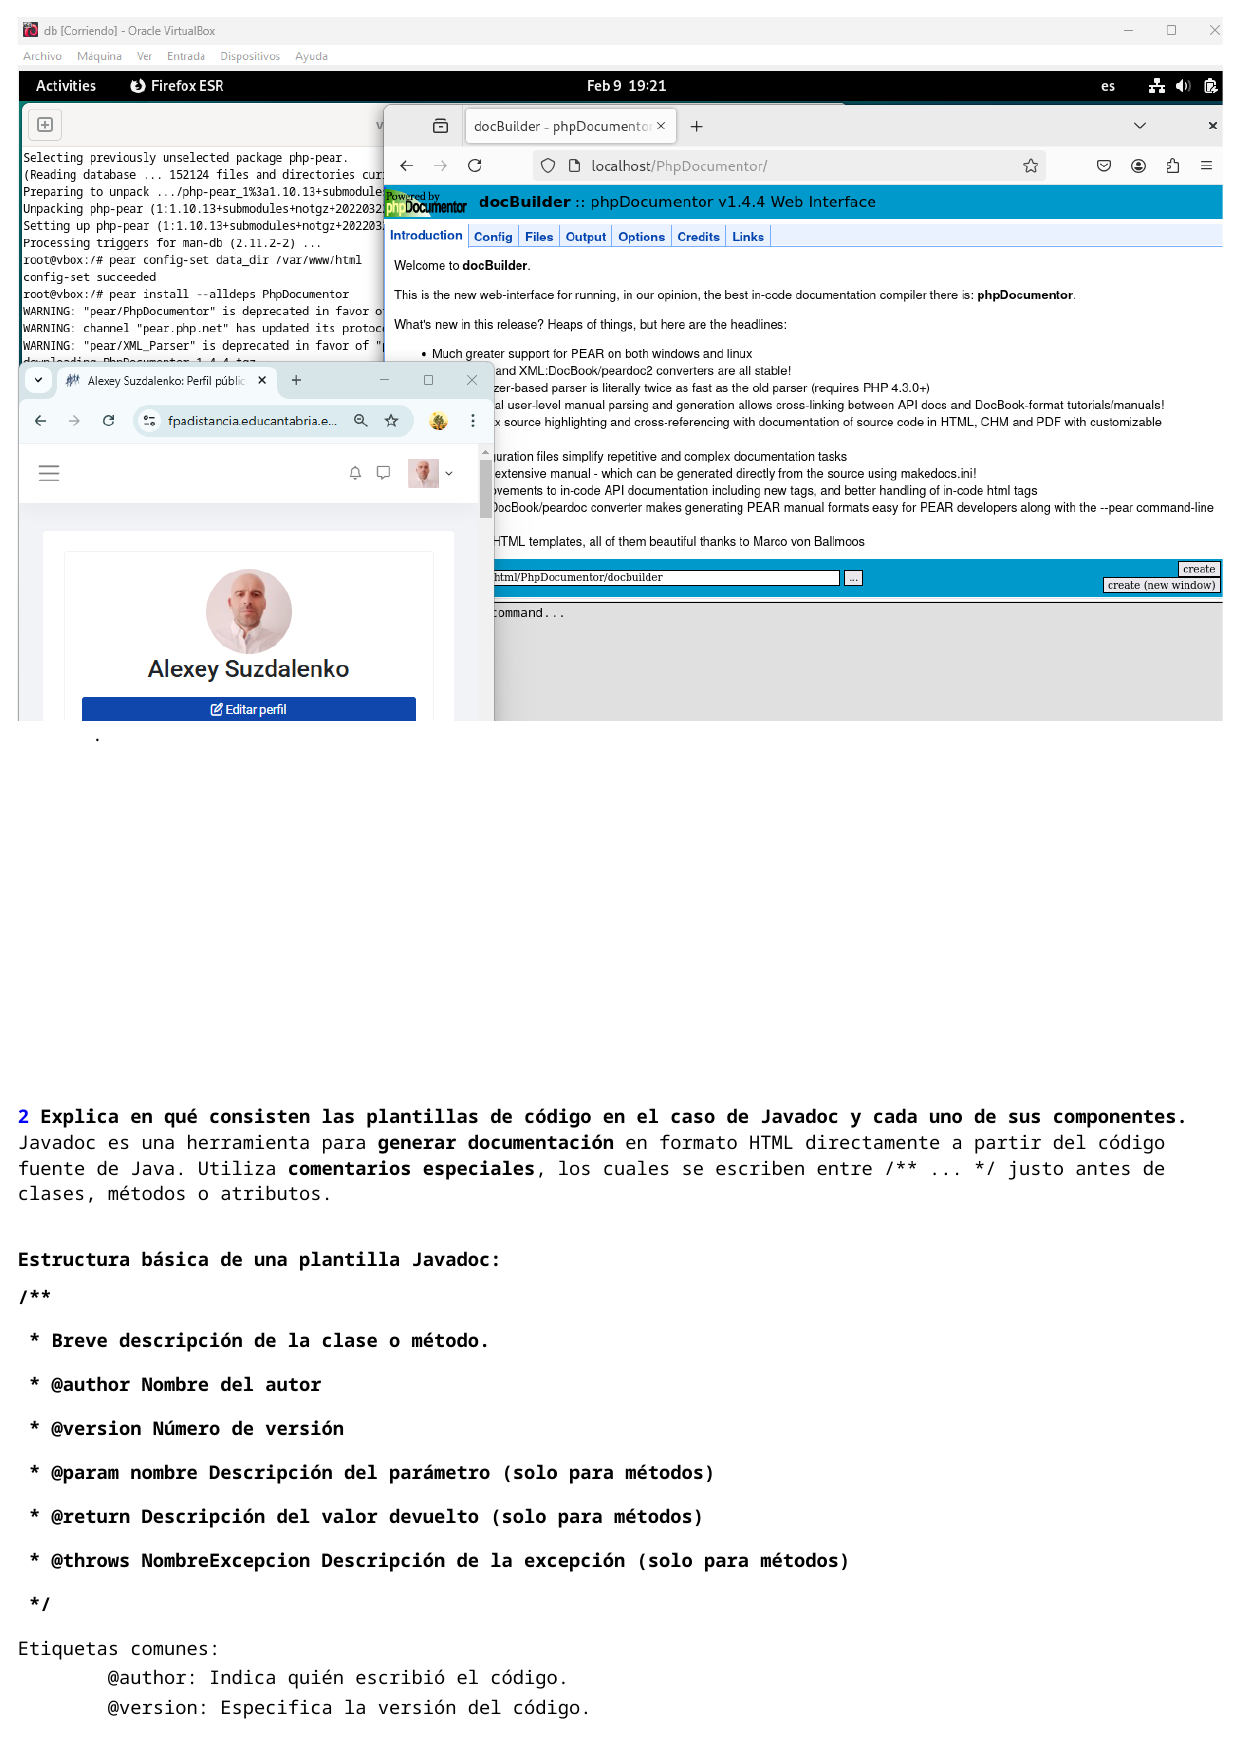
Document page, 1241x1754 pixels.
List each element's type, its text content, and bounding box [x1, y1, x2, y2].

subtitle Estructura básica de una plantilla Javadoc: [18, 1246, 1222, 1271]
text 2 Explica en qué consisten las plantillas de código en el caso de Javadoc y cada uno de sus componentes. [18, 1104, 1222, 1129]
picture [1104, 562, 1220, 592]
text /** [18, 1284, 1222, 1309]
text * @author Nombre del autor [18, 1372, 1222, 1397]
text * @return Descripción del valor devuelto (solo para métodos) [18, 1503, 1222, 1529]
text * Breve descripción de la clase o método. [18, 1328, 1222, 1353]
text @version: Especifica la versión del código. [18, 1690, 1222, 1720]
picture [17, 17, 1223, 721]
text * @param nombre Descripción del parámetro (solo para métodos) [18, 1459, 1222, 1485]
text . [18, 721, 1222, 746]
text * @version Número de versión [18, 1416, 1222, 1441]
text */ [18, 1591, 1222, 1616]
text Javadoc es una herramienta para generar documentación en formato HTML directamente a partir del código fuente de Java. Utiliza comentarios especiales, los cuales se escriben entre /** ... */ justo antes de clases, métodos o atributos. [18, 1129, 1222, 1206]
picture [845, 571, 862, 585]
text @author: Indica quién escribió el código. [18, 1660, 1222, 1690]
text * @throws NombreExcepcion Descripción de la excepción (solo para métodos) [18, 1547, 1222, 1573]
text Etiquetas comunes: [18, 1635, 1222, 1660]
